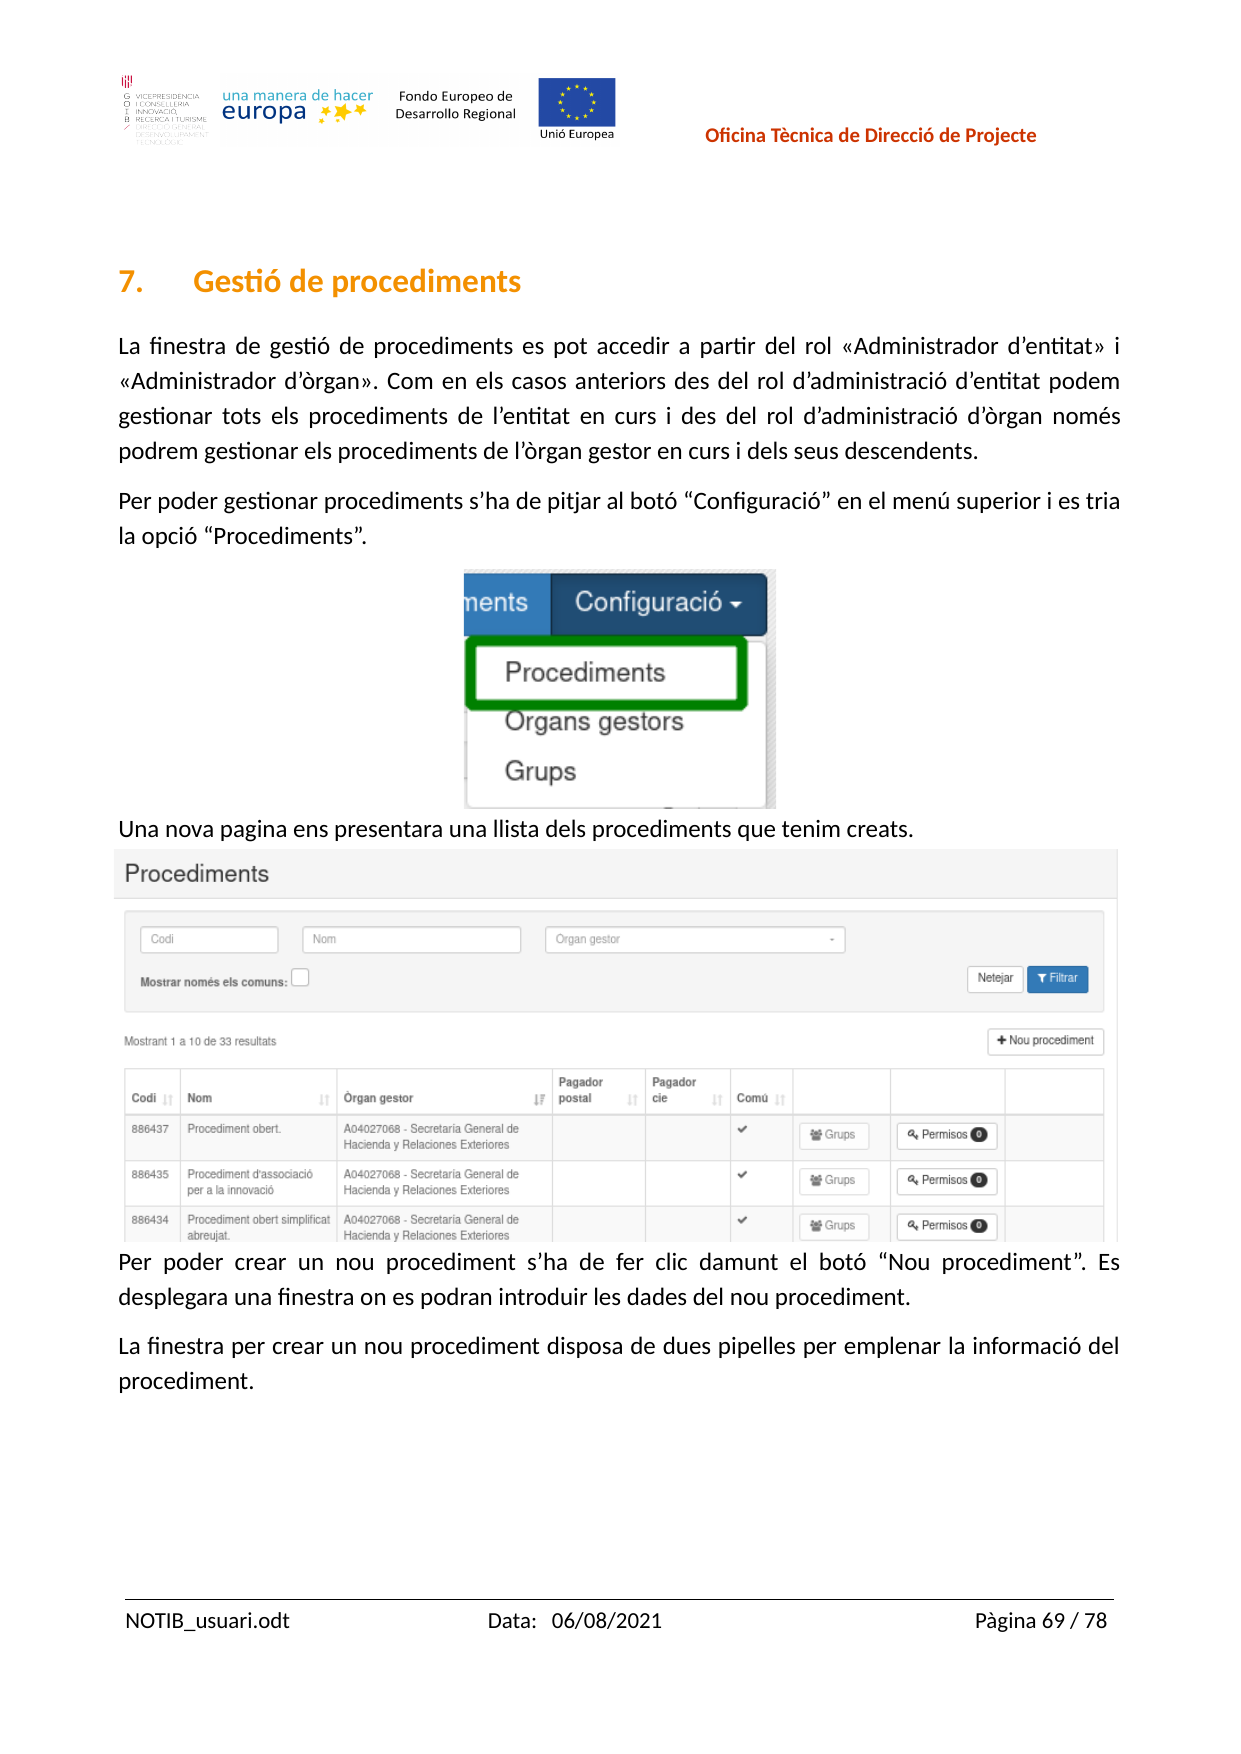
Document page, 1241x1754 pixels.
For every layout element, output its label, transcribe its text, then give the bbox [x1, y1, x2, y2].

text La finestra per crear un nou procediment disposa de dues pipelles per emplenar la informació del procediment. [118, 1330, 1122, 1396]
text Per poder gestionar procediments s’ha de pitjar al botó “Configuració” en el menú superior i es tria la opció “Procediments”. [118, 485, 1122, 551]
picture [219, 73, 621, 147]
picture [118, 73, 213, 147]
text La finestra de gestió de procediments es pot accedir a partir del rol «Administrador d’entitat» i «Administrador d’òrgan». Com en els casos anteriors des del rol d’administració d’entitat podem gestionar tots els procediments de l’entitat en curs i des del rol d’administració d’òrgan només podrem gestionar els procediments de l’òrgan gestor en curs i dels seus descendents. [118, 331, 1122, 466]
picture [463, 569, 777, 809]
text Per poder crear un nou procediment s’ha de fer clic damunt el botó “Nou procediment”. Es desplegara una finestra on es podran introduir les dades del nou procediment. [118, 1242, 1122, 1311]
subtitle Gestió de procediments [118, 260, 1122, 301]
text Una nova pagina ens presentara una llista dels procediments que tenim creats. [118, 809, 1122, 844]
picture [113, 849, 1118, 1242]
